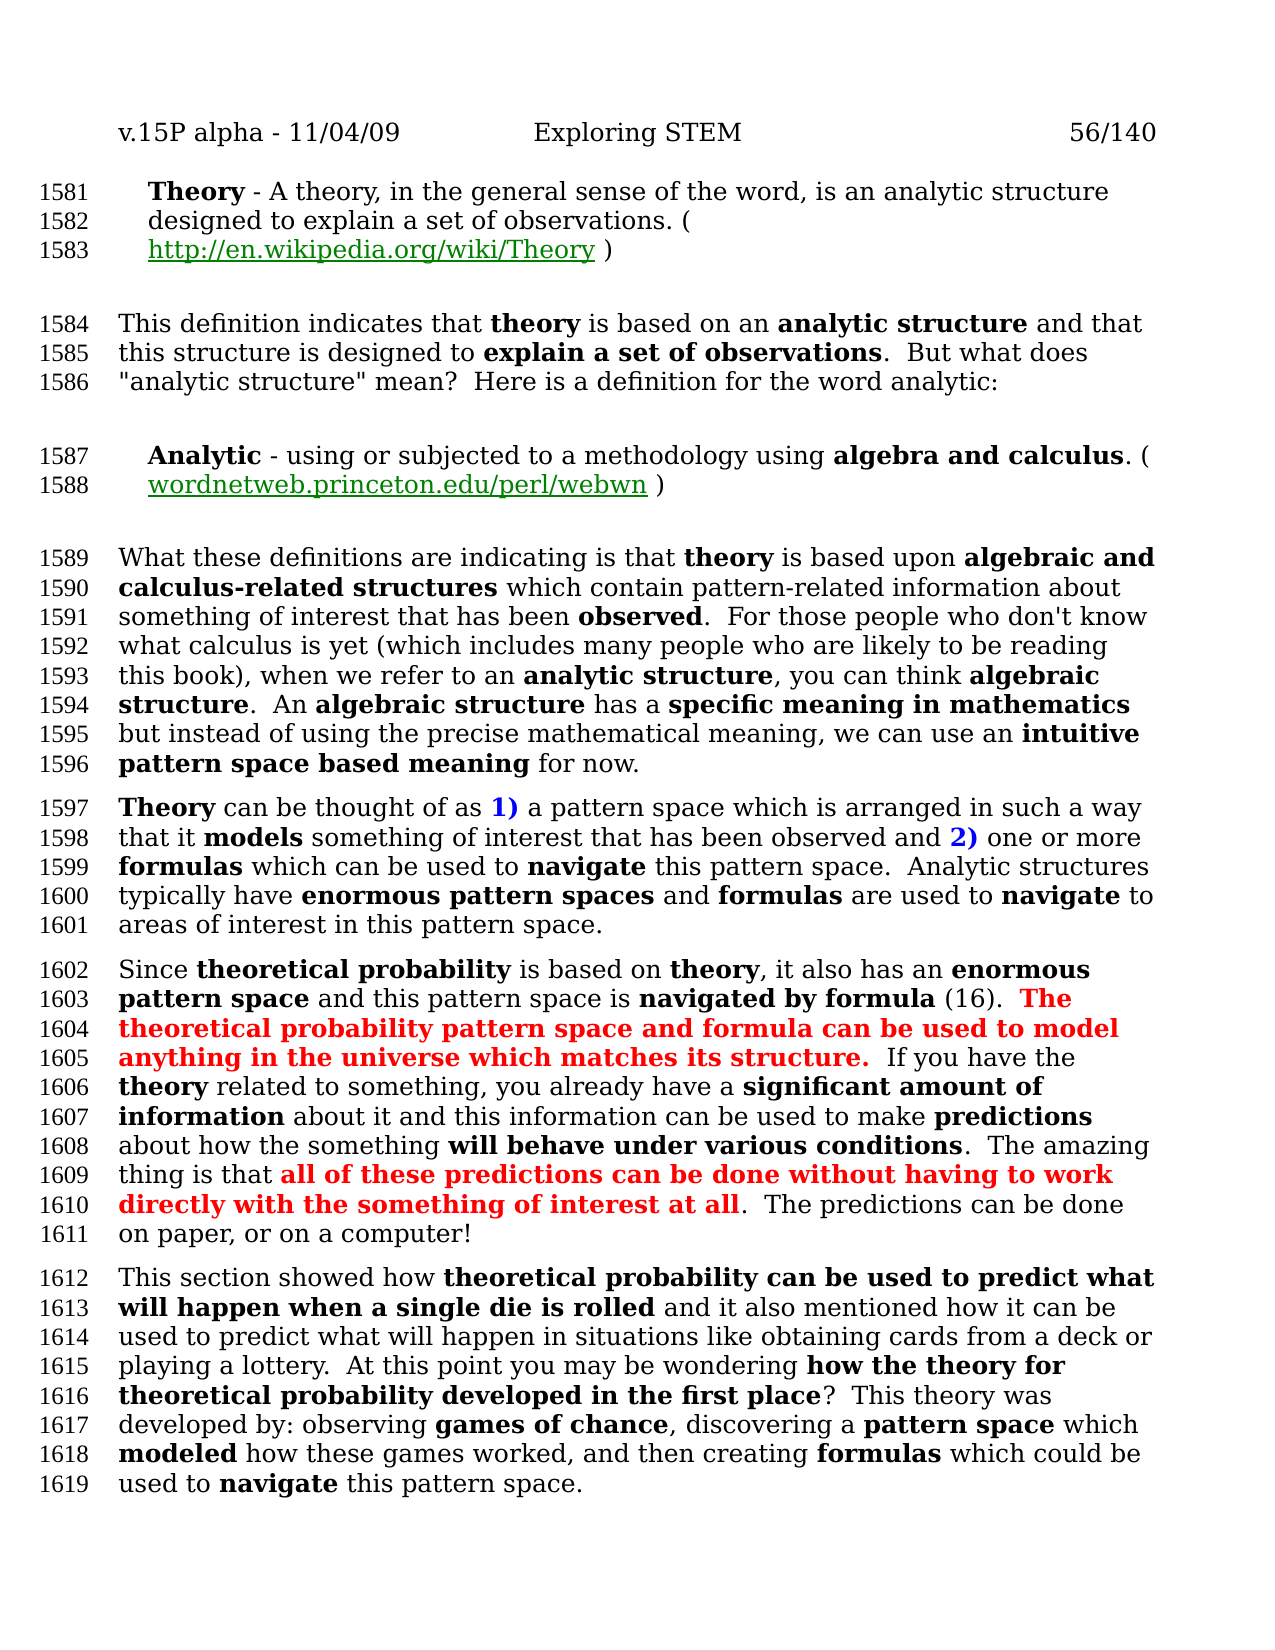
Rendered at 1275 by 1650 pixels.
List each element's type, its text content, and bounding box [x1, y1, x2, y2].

text This definition indicates that theory is based on an analytic structure and that this structure is designed to explain a set of observations. But what does "analytic structure" mean? Here is a definition for the word analytic: [118, 309, 1157, 397]
text Theory can be thought of as 1) a pattern space which is arranged in such a way that it models something of interest that has been observed and 2) one or more formulas which can be used to navigate this pattern space. Analytic structures typically have enormous pattern spaces and formulas are used to navigate to areas of interest in this pattern space. [118, 793, 1157, 940]
text This section showed how theoretical probability can be used to predict what will happen when a single die is rolled and it also mentioned how it can be used to predict what will happen in situations like obtaining cards from a deck or playing a lottery. At this point you may be wondering how the theory for theoretical probability developed in the first place? This theory was developed by: observing games of chance, discovering a pattern space which modeled how these games worked, and then creating formulas which could be used to navigate this pattern space. [118, 1263, 1157, 1498]
text What these definitions are indicating is that theory is based upon algebraic and calculus-related structures which contain pattern-related information about something of interest that has been observed. For those people who don't know what calculus is yet (which includes many people who are likely to be reading this book), when we refer to an analytic structure, you can think algebraic structure. An algebraic structure has a specific meaning in mathematics but instead of using the precise mathematical meaning, we can use an intuitive pattern space based meaning for now. [118, 543, 1157, 778]
text Analytic - using or subjected to a methodology using algebra and calculus. ( wordnetweb.princeton.edu/perl/webwn ) [148, 441, 1157, 499]
text Since theoretical probability is based on theory, it also has an enormous pattern space and this pattern space is navigated by formula (16). The theoretical probability pattern space and formula can be used to model anything in the universe which matches its structure. If you have the theory related to something, you already have a significant amount of information about it and this information can be used to make predictions about how the something will behave under various conditions. The amazing thing is that all of these predictions can be done without having to work directly with the something of interest at all. The predictions can be done on paper, or on a computer! [118, 955, 1157, 1248]
text Theory - A theory, in the general sense of the word, is an analytic structure designed to explain a set of observations. ( http://en.wikipedia.org/wiki/Theory ) [148, 177, 1157, 264]
